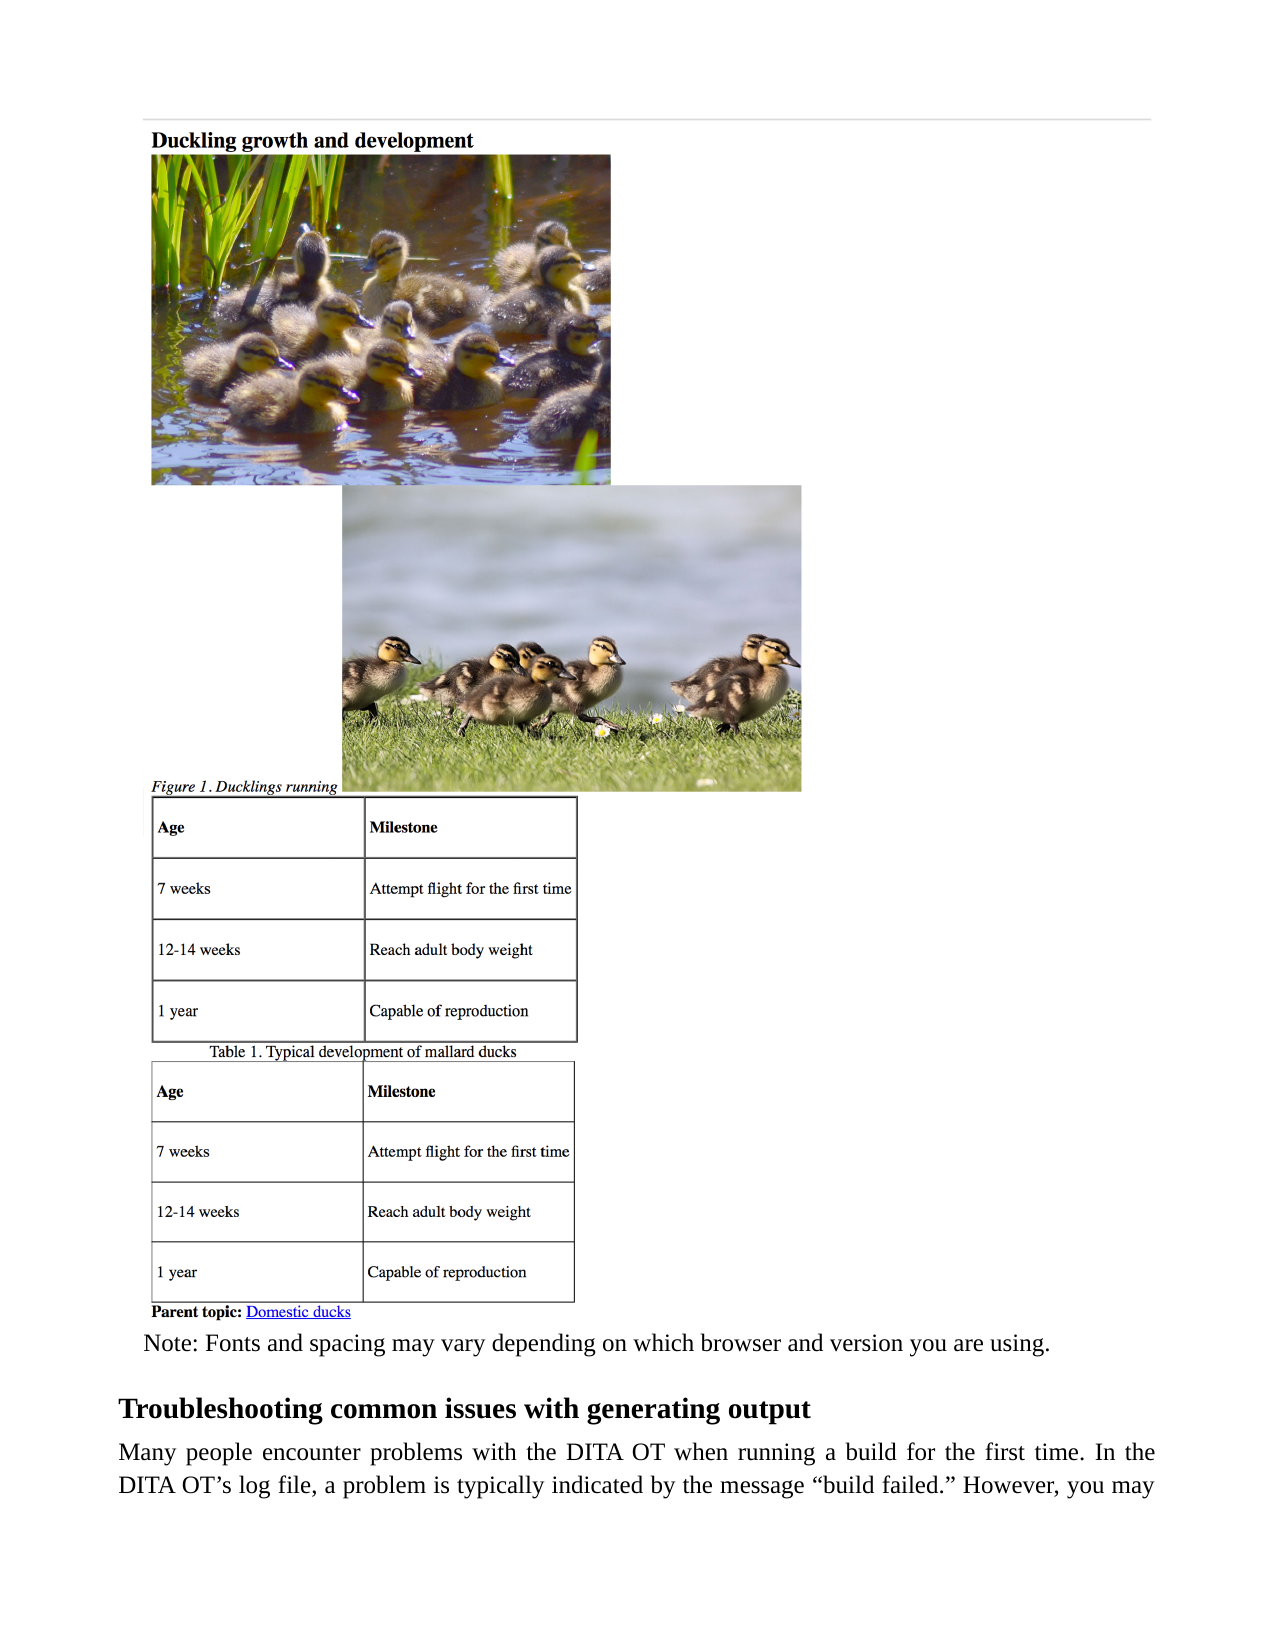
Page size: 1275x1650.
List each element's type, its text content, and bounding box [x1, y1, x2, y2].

text Many people encounter problems with the DITA OT when running a build for the first time. In the DITA OT’s log file, a problem is typically indicated by the message “build failed.” However, you may [118, 1437, 1157, 1499]
picture [143, 118, 1152, 1329]
list Note: Fonts and spacing may vary depending on which browser and version you are using. [118, 1328, 1157, 1357]
subtitle Troubleshooting common issues with generating output [118, 1391, 1157, 1424]
